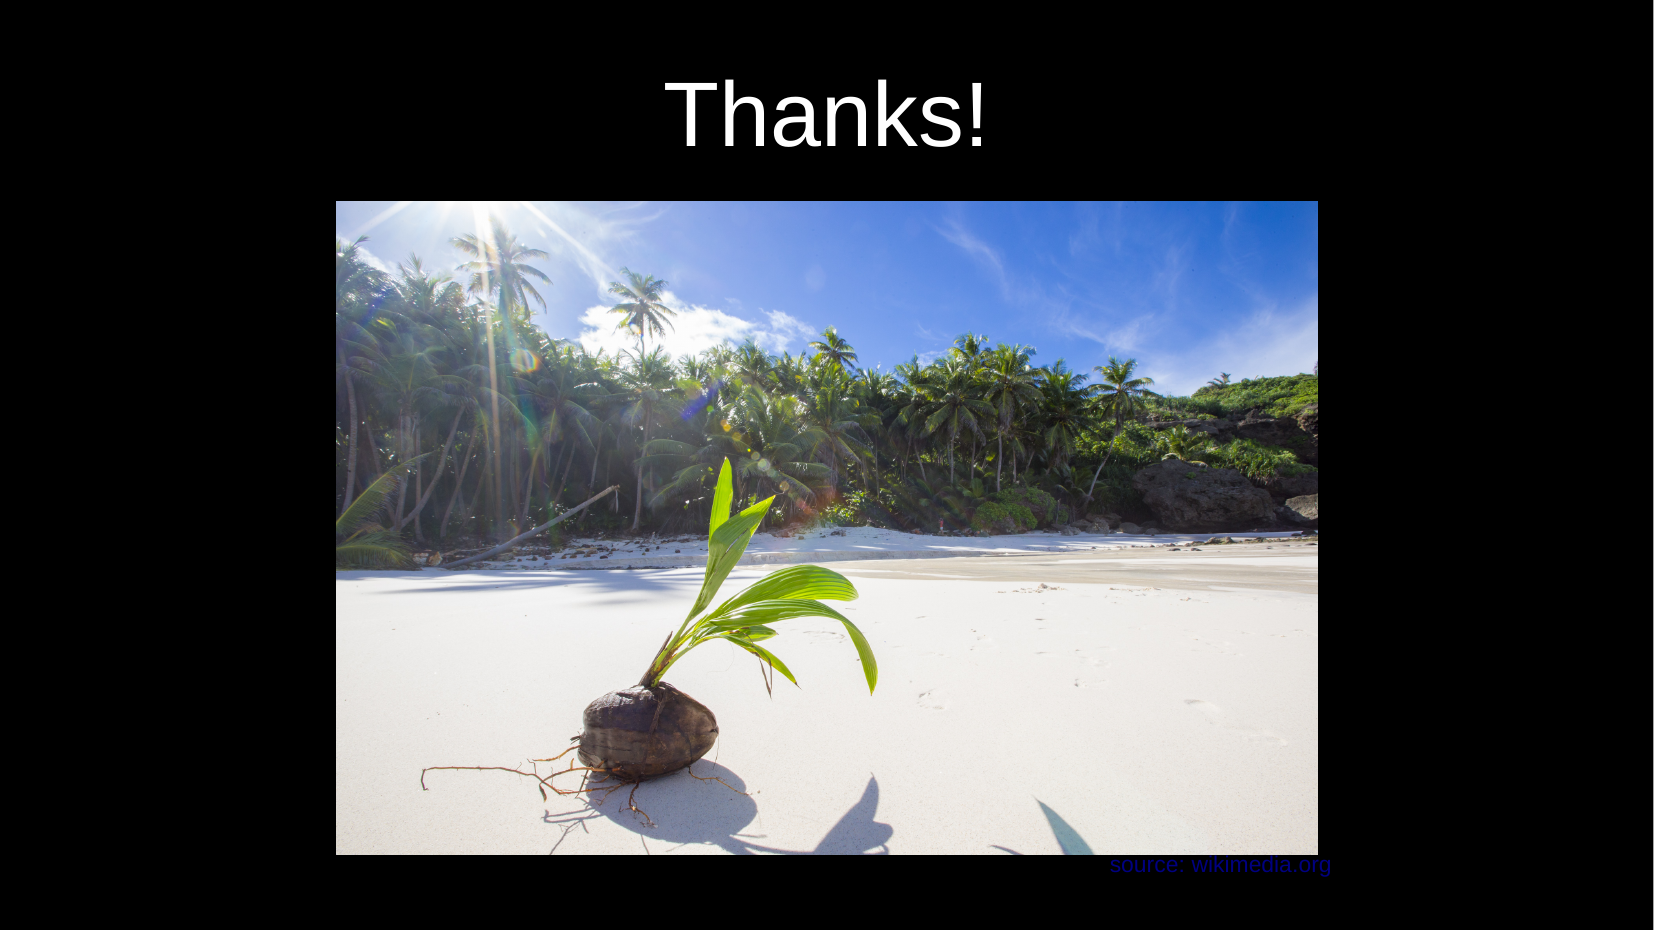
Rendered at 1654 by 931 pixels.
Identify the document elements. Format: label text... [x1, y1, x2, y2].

title Thanks! [82, 37, 1571, 193]
text_box source: wikimedia.org [1095, 844, 1600, 886]
picture [336, 201, 1318, 856]
